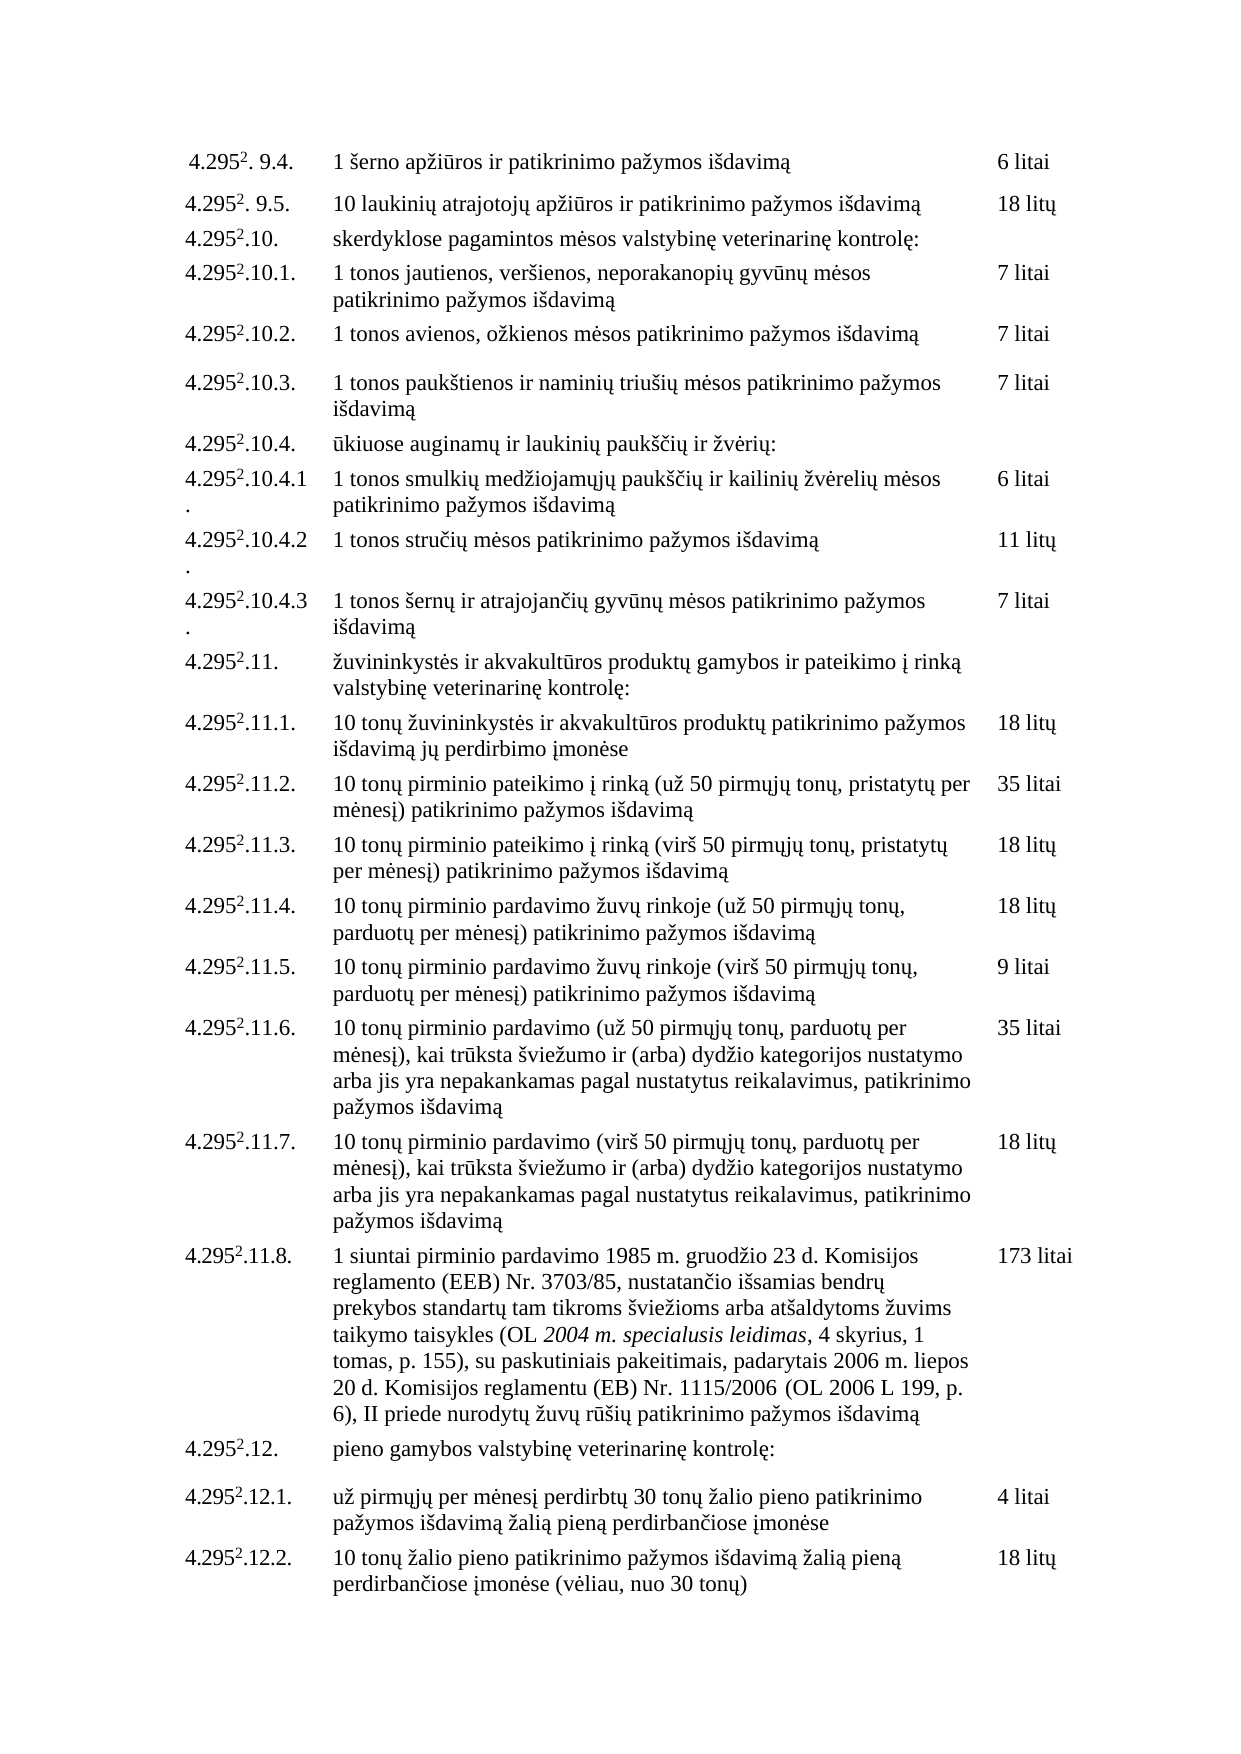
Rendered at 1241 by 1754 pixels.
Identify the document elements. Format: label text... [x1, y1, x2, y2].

table_cell 18 litų [986, 1128, 1148, 1242]
table_cell 4.2952.10. [174, 225, 321, 259]
table_cell 6 litai [986, 465, 1148, 526]
table_cell 1 tonos smulkių medžiojamųjų paukščių ir kailinių žvėrelių mėsos patikrinimo pažymos išdavimą [321, 465, 986, 526]
table_cell 10 tonų pirminio pardavimo (virš 50 pirmųjų tonų, parduotų per mėnesį), kai trūksta šviežumo ir (arba) dydžio kategorijos nustatymo arba jis yra nepakankamas pagal nustatytus reikalavimus, patikrinimo pažymos išdavimą [321, 1128, 986, 1242]
table_cell [986, 1435, 1148, 1483]
table_cell žuvininkystės ir akvakultūros produktų gamybos ir pateikimo į rinką valstybinę veterinarinę kontrolę: [321, 648, 986, 709]
table_cell [986, 648, 1148, 709]
table_cell 4 litai [986, 1483, 1148, 1544]
table_cell 4.2952.12.1. [174, 1483, 321, 1544]
table_cell [986, 430, 1148, 465]
table_cell 4.2952.10.4. [174, 430, 321, 465]
table_cell 1 šerno apžiūros ir patikrinimo pažymos išdavimą [321, 148, 986, 190]
table_cell skerdyklose pagamintos mėsos valstybinę veterinarinę kontrolę: [321, 225, 986, 259]
table_cell 4.2952.11.3. [174, 831, 321, 892]
table_cell 7 litai [986, 369, 1148, 430]
table_cell 1 siuntai pirminio pardavimo 1985 m. gruodžio 23 d. Komisijos reglamento (EEB) Nr. 3703/85, nustatančio išsamias bendrų prekybos standartų tam tikroms šviežioms arba atšaldytoms žuvims taikymo taisykles (OL 2004 m. specialusis leidimas, 4 skyrius, 1 tomas, p. 155), su paskutiniais pakeitimais, padarytais 2006 m. liepos 20 d. Komisijos reglamentu (EB) Nr. 1115/2006 (OL 2006 L 199, p. 6), II priede nurodytų žuvų rūšių patikrinimo pažymos išdavimą [321, 1242, 986, 1434]
table_cell 4.2952.10.4.2. [174, 526, 321, 587]
table_cell 1 tonos šernų ir atrajojančių gyvūnų mėsos patikrinimo pažymos išdavimą [321, 587, 986, 648]
table_cell 10 tonų pirminio pateikimo į rinką (už 50 pirmųjų tonų, pristatytų per mėnesį) patikrinimo pažymos išdavimą [321, 770, 986, 831]
table_cell 4.2952.12. [174, 1435, 321, 1483]
table_cell 7 litai [986, 260, 1148, 321]
table_cell 35 litai [986, 1014, 1148, 1128]
table_cell 7 litai [986, 321, 1148, 369]
table_cell 7 litai [986, 587, 1148, 648]
table_cell 4.2952.10.4.1. [174, 465, 321, 526]
table_cell 4.2952.11.8. [174, 1242, 321, 1434]
table_cell 4.2952.10.2. [174, 321, 321, 369]
table_cell 1 tonos stručių mėsos patikrinimo pažymos išdavimą [321, 526, 986, 587]
table_cell 4.2952.10.3. [174, 369, 321, 430]
table_cell 35 litai [986, 770, 1148, 831]
table_cell 6 litai [986, 148, 1148, 190]
table_cell 10 tonų pirminio pateikimo į rinką (virš 50 pirmųjų tonų, pristatytų per mėnesį) patikrinimo pažymos išdavimą [321, 831, 986, 892]
table_cell 4.2952.11.4. [174, 892, 321, 953]
table_cell 4.2952.11.1. [174, 709, 321, 770]
table_cell 10 tonų žuvininkystės ir akvakultūros produktų patikrinimo pažymos išdavimą jų perdirbimo įmonėse [321, 709, 986, 770]
table_cell 4.2952.11.7. [174, 1128, 321, 1242]
table_cell 1 tonos avienos, ožkienos mėsos patikrinimo pažymos išdavimą [321, 321, 986, 369]
table_cell 4.2952.10.4.3. [174, 587, 321, 648]
table_cell 4.2952. 9.4. [177, 148, 321, 190]
table_cell 4.2952.12.2. [174, 1544, 321, 1605]
table_cell 4.2952.11.6. [174, 1014, 321, 1128]
table_cell už pirmųjų per mėnesį perdirbtų 30 tonų žalio pieno patikrinimo pažymos išdavimą žalią pieną perdirbančiose įmonėse [321, 1483, 986, 1544]
table_cell 1 tonos jautienos, veršienos, neporakanopių gyvūnų mėsos patikrinimo pažymos išdavimą [321, 260, 986, 321]
table_cell 10 laukinių atrajotojų apžiūros ir patikrinimo pažymos išdavimą [321, 190, 986, 225]
table_cell 4.2952.10.1. [174, 260, 321, 321]
table_cell 4.2952. 9.5. [174, 190, 321, 225]
table_cell 10 tonų pirminio pardavimo (už 50 pirmųjų tonų, parduotų per mėnesį), kai trūksta šviežumo ir (arba) dydžio kategorijos nustatymo arba jis yra nepakankamas pagal nustatytus reikalavimus, patikrinimo pažymos išdavimą [321, 1014, 986, 1128]
table_cell 18 litų [986, 709, 1148, 770]
table_cell 4.2952.11.2. [174, 770, 321, 831]
table_cell 10 tonų pirminio pardavimo žuvų rinkoje (virš 50 pirmųjų tonų, parduotų per mėnesį) patikrinimo pažymos išdavimą [321, 953, 986, 1014]
table_cell 4.2952.11.5. [174, 953, 321, 1014]
table_cell 173 litai [986, 1242, 1148, 1434]
table_cell 18 litų [986, 831, 1148, 892]
table_cell 10 tonų žalio pieno patikrinimo pažymos išdavimą žalią pieną perdirbančiose įmonėse (vėliau, nuo 30 tonų) [321, 1544, 986, 1605]
table_cell ūkiuose auginamų ir laukinių paukščių ir žvėrių: [321, 430, 986, 465]
table_cell 11 litų [986, 526, 1148, 587]
table_cell 18 litų [986, 1544, 1148, 1605]
table_cell 10 tonų pirminio pardavimo žuvų rinkoje (už 50 pirmųjų tonų, parduotų per mėnesį) patikrinimo pažymos išdavimą [321, 892, 986, 953]
table_cell [986, 225, 1148, 259]
table_cell 4.2952.11. [174, 648, 321, 709]
table_cell 18 litų [986, 190, 1148, 225]
table_cell pieno gamybos valstybinę veterinarinę kontrolę: [321, 1435, 986, 1483]
table_cell 18 litų [986, 892, 1148, 953]
table_cell 9 litai [986, 953, 1148, 1014]
table_cell 1 tonos paukštienos ir naminių triušių mėsos patikrinimo pažymos išdavimą [321, 369, 986, 430]
